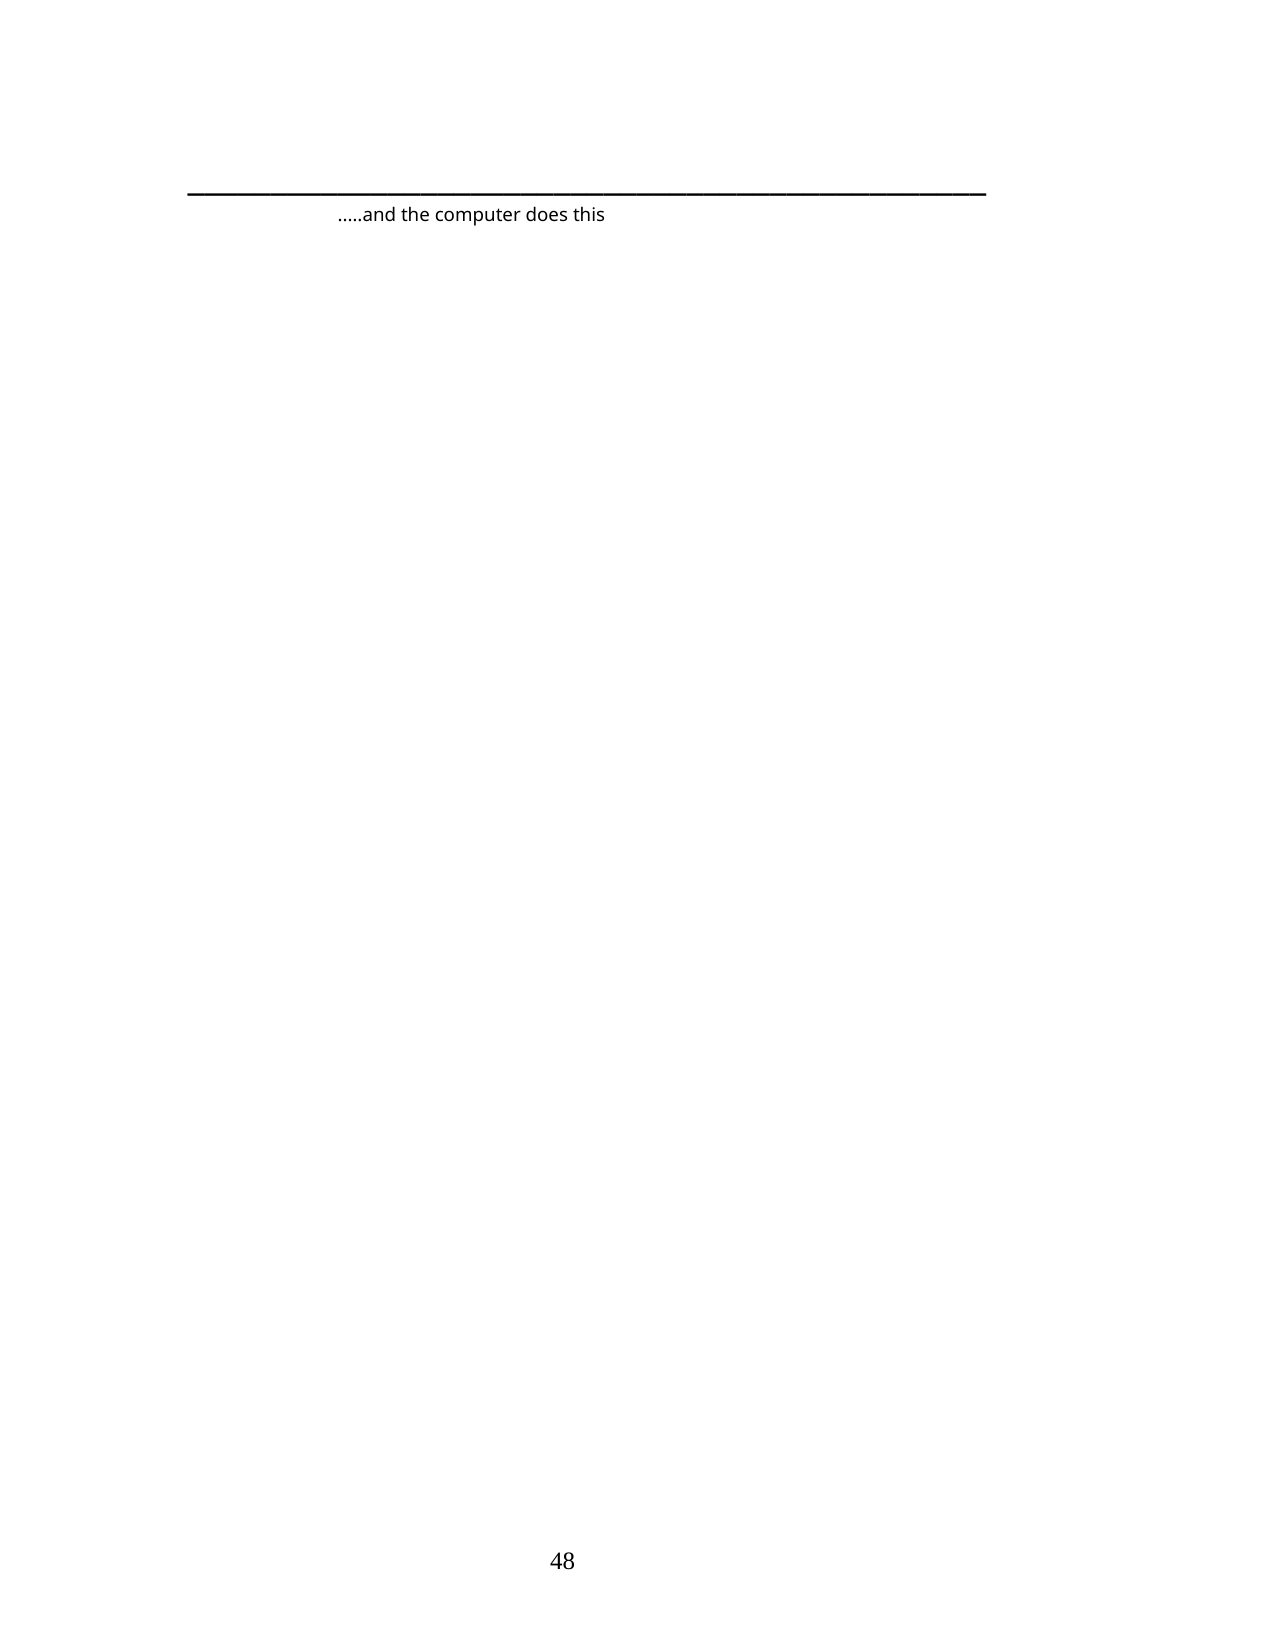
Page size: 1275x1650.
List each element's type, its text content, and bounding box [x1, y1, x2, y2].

text ________________________________________________ [112, 150, 1162, 201]
text ..…and the computer does this [112, 201, 1162, 252]
